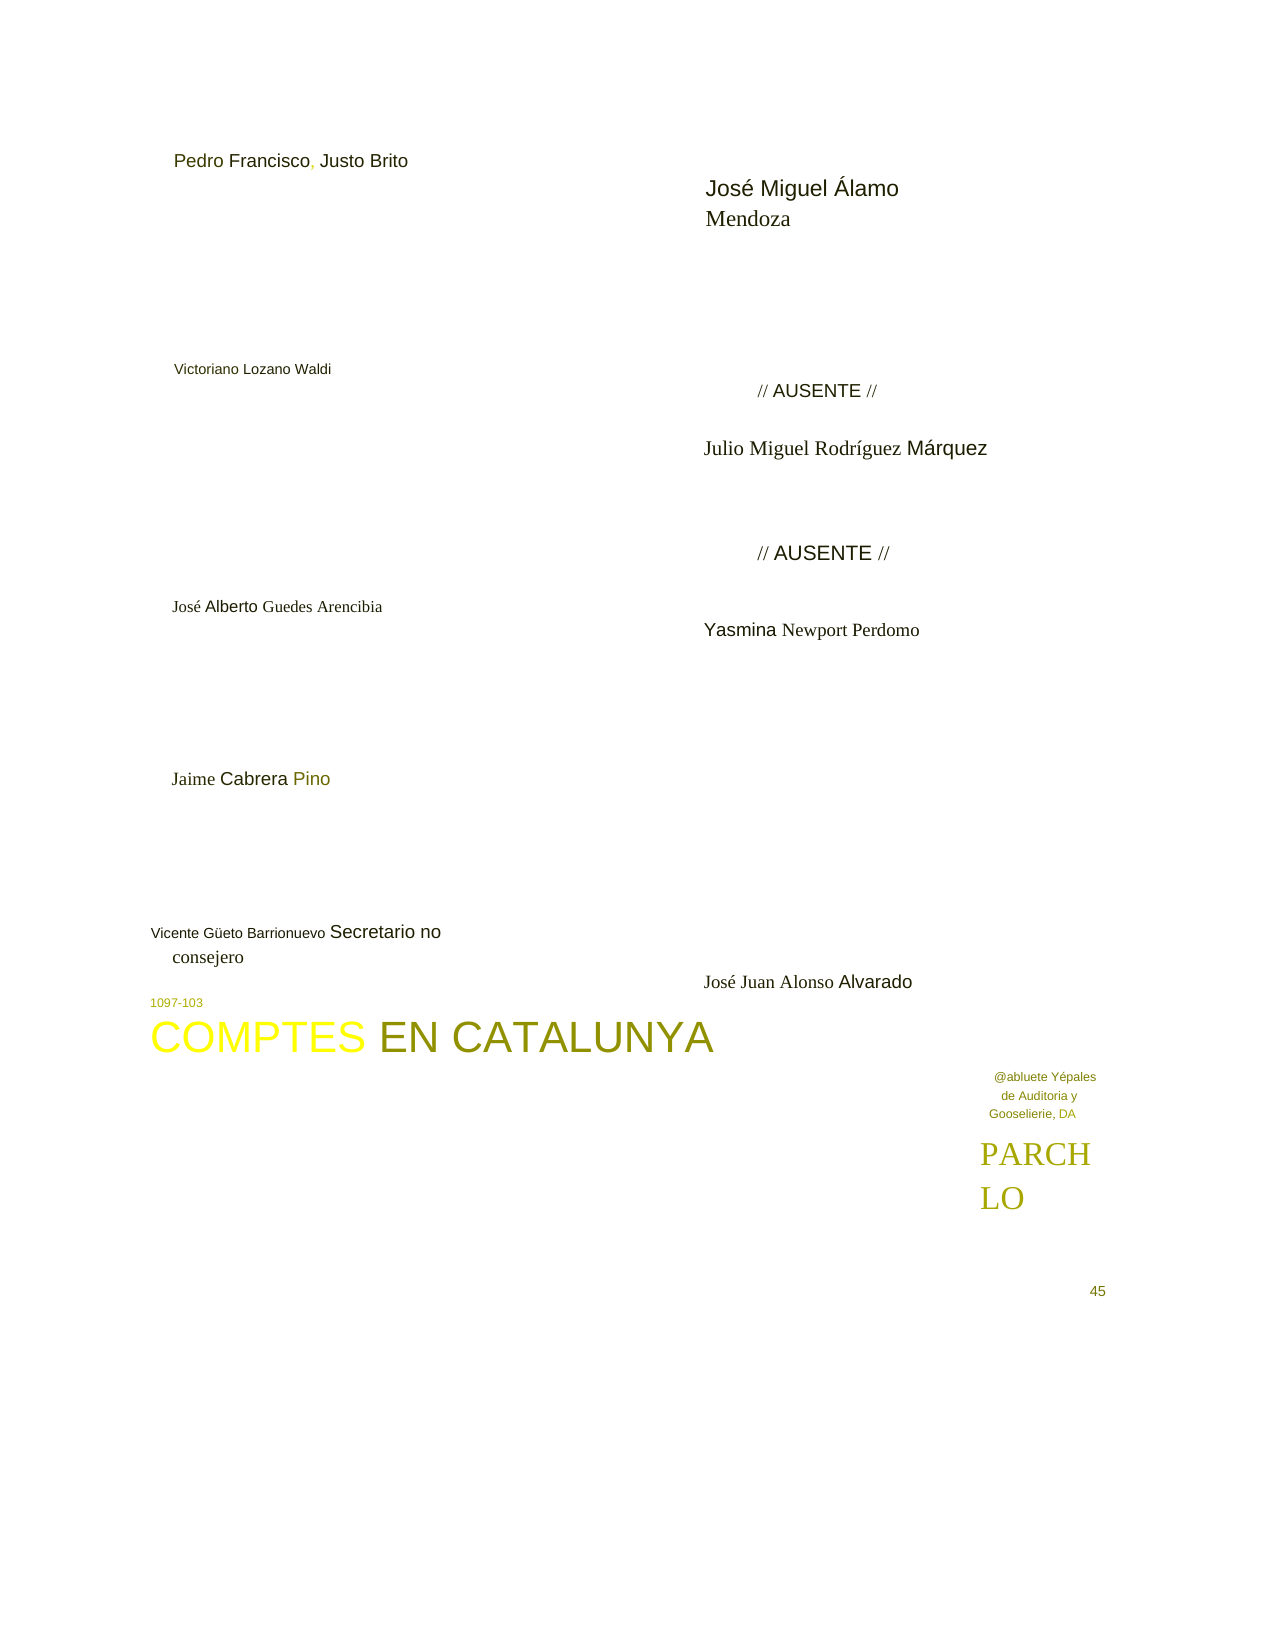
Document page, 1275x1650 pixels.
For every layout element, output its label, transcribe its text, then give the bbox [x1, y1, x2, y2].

text Julio Miguel Rodríguez Márquez [703, 435, 1023, 459]
text de Auditoria y [1001, 1088, 1117, 1103]
text COMPTES EN CATALUNYA [150, 1012, 1125, 1062]
text Pedro Francisco, Justo Brito [173, 150, 452, 172]
text José Juan Alonso Alvarado [703, 970, 969, 992]
text José Miguel Álamo Mendoza [705, 175, 988, 231]
text // AUSENTE // [757, 541, 927, 565]
text // AUSENTE // [757, 380, 928, 402]
text PARCHLO [980, 1134, 1109, 1217]
text José Alberto Guedes Arencibia [172, 597, 476, 616]
text 45 [1089, 1283, 1148, 1299]
text 1097-103 [150, 995, 1125, 1010]
text Victoriano Lozano Waldi [174, 361, 427, 377]
text @abluete Yépales [994, 1069, 1124, 1084]
text Yasmina Newport Perdomo [703, 619, 984, 640]
text Jaime Cabrera Pino [171, 768, 376, 790]
text Gooselierie, DA [989, 1106, 1124, 1121]
text Vicente Güeto Barrionuevo Secretario no consejero [151, 921, 445, 967]
